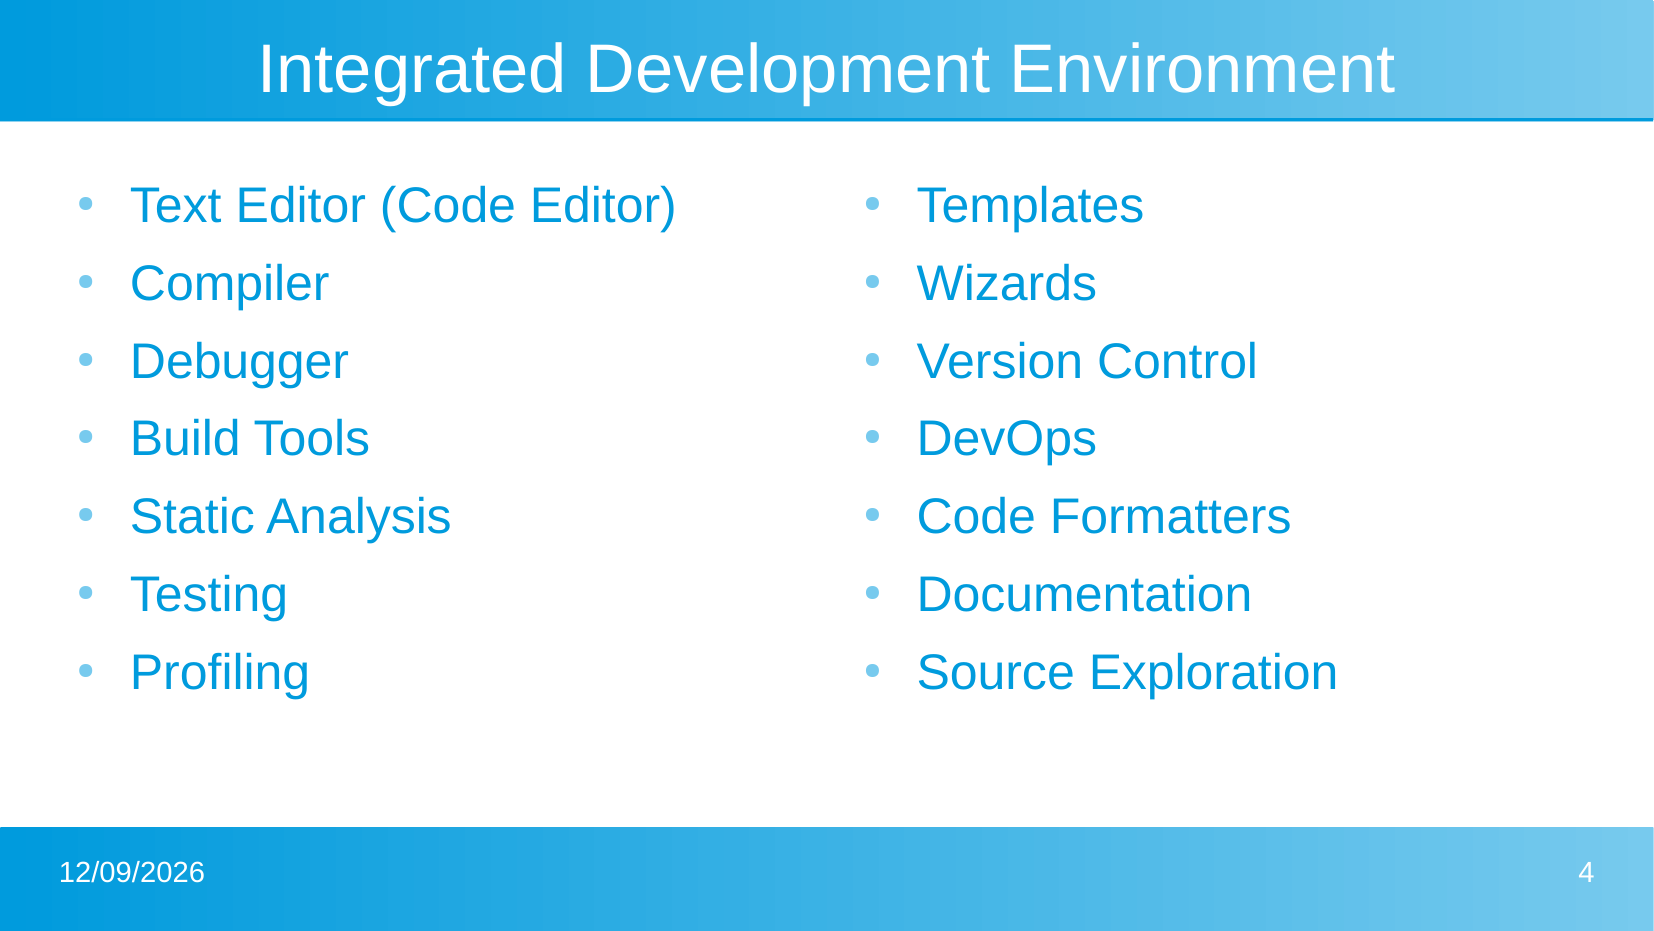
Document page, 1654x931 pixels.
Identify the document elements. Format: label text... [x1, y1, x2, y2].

list Templates Wizards Version Control DevOps Code Formatters Documentation Source Exploration [845, 177, 1596, 768]
title Integrated Development Environment [59, 29, 1595, 108]
list Text Editor (Code Editor) Compiler Debugger Build Tools Static Analysis Testing Profiling [59, 177, 809, 768]
